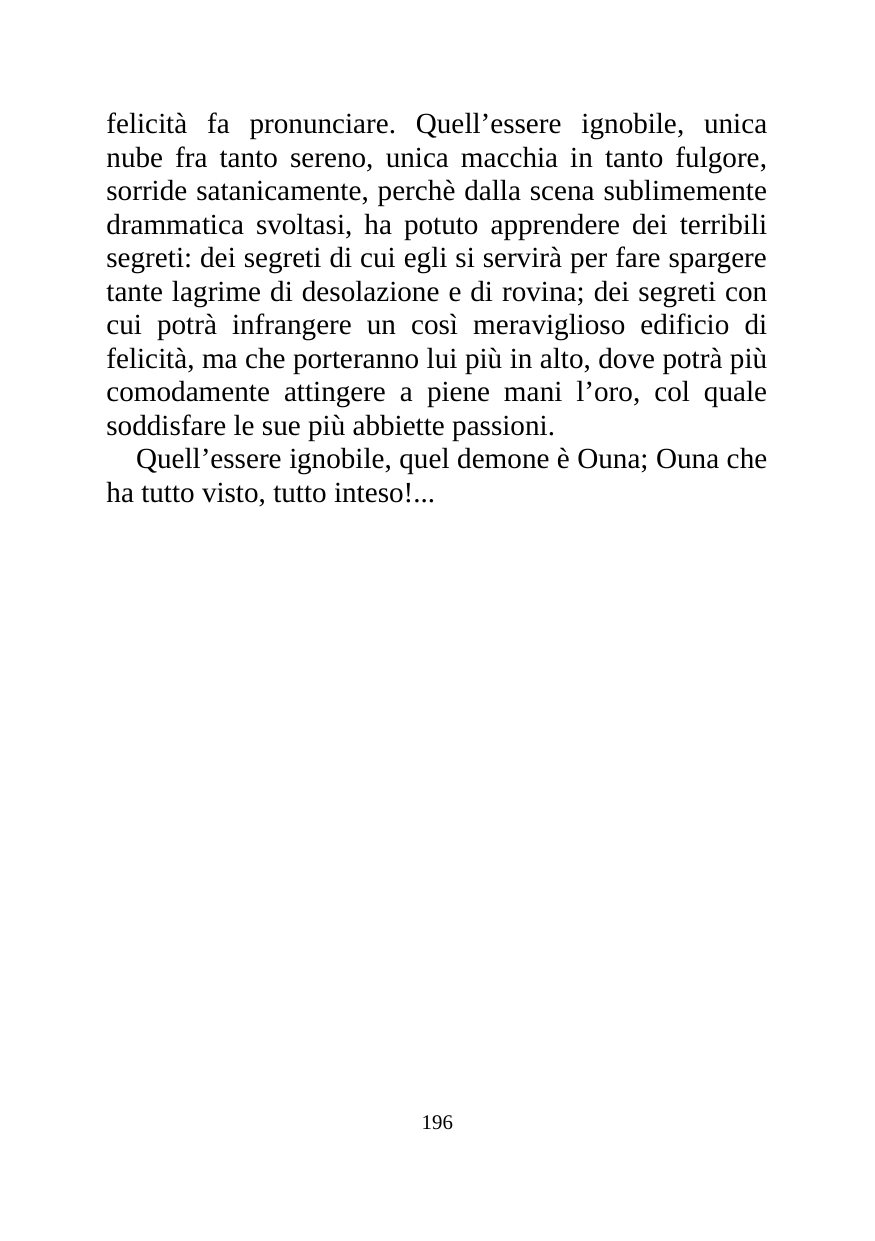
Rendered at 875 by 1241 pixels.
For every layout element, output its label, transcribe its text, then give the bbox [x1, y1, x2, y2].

text Quell’essere ignobile, quel demone è Ouna; Ouna che ha tutto visto, tutto inteso!... [106, 442, 768, 509]
text felicità fa pronunciare. Quell’essere ignobile, unica nube fra tanto sereno, unica macchia in tanto fulgore, sorride satanicamente, perchè dalla scena sublimemente drammatica svoltasi, ha potuto apprendere dei terribili segreti: dei segreti di cui egli si servirà per fare spargere tante lagrime di desolazione e di rovina; dei segreti con cui potrà infrangere un così meraviglioso edificio di felicità, ma che porteranno lui più in alto, dove potrà più comodamente attingere a piene mani l’oro, col quale soddisfare le sue più abbiette passioni. [106, 106, 768, 442]
